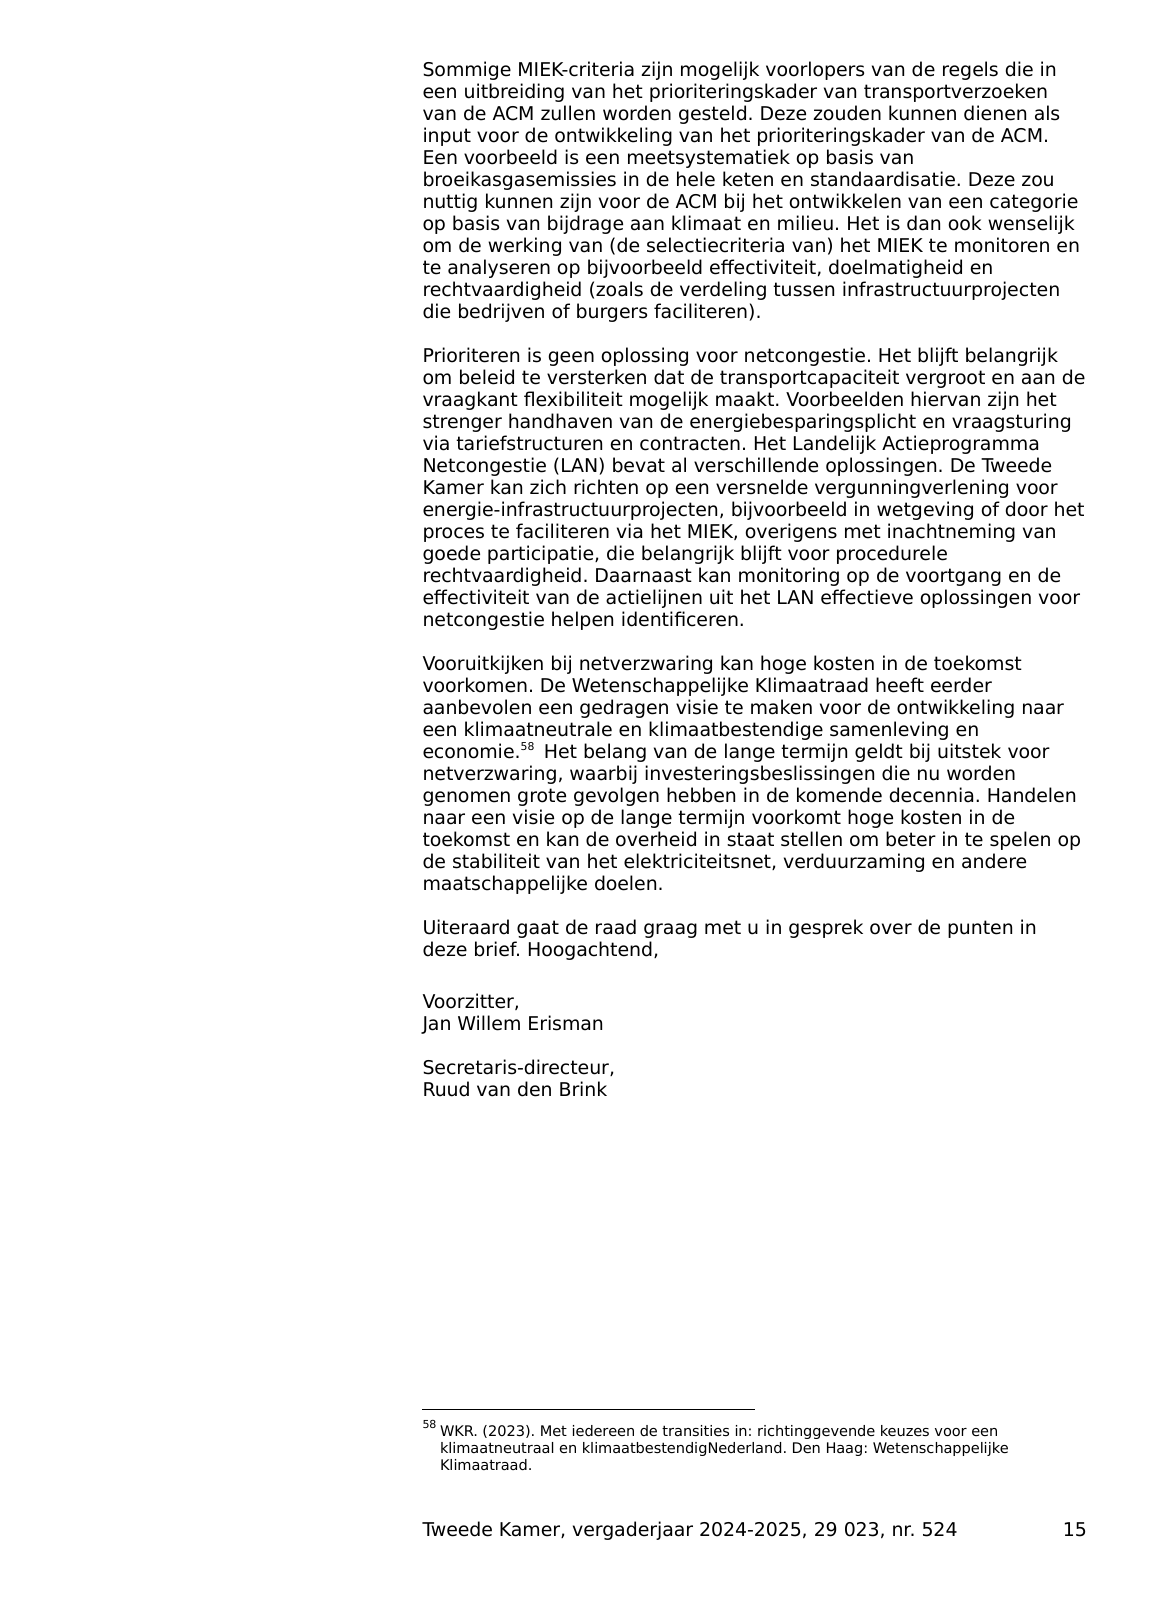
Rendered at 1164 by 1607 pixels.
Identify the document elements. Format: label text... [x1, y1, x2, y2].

text Vooruitkijken bij netverzwaring kan hoge kosten in de toekomst voorkomen. De Wetenschappelijke Klimaatraad heeft eerder aanbevolen een gedragen visie te maken voor de ontwikkeling naar een klimaatneutrale en klimaatbestendige samenleving en economie. Het belang van de lange termijn geldt bij uitstek voor netverzwaring, waarbij investeringsbeslissingen die nu worden genomen grote gevolgen hebben in de komende decennia. Handelen naar een visie op de lange termijn voorkomt hoge kosten in de toekomst en kan de overheid in staat stellen om beter in te spelen op de stabiliteit van het elektriciteitsnet, verduurzaming en andere maatschappelijke doelen. [422, 653, 1087, 895]
text Uiteraard gaat de raad graag met u in gesprek over de punten in deze brief. Hoogachtend, [422, 917, 1087, 961]
text Voorzitter, Jan Willem Erisman [422, 991, 1087, 1035]
text WKR. (2023). Met iedereen de transities in: richtinggevende keuzes voor een klimaatneutraal en klimaatbestendigNederland. Den Haag: Wetenschappelijke Klimaatraad. [422, 1418, 1087, 1474]
text Sommige MIEK-criteria zijn mogelijk voorlopers van de regels die in een uitbreiding van het prioriteringskader van transportverzoeken van de ACM zullen worden gesteld. Deze zouden kunnen dienen als input voor de ontwikkeling van het prioriteringskader van de ACM. Een voorbeeld is een meetsystematiek op basis van broeikasgasemissies in de hele keten en standaardisatie. Deze zou nuttig kunnen zijn voor de ACM bij het ontwikkelen van een categorie op basis van bijdrage aan klimaat en milieu. Het is dan ook wenselijk om de werking van (de selectiecriteria van) het MIEK te monitoren en te analyseren op bijvoorbeeld effectiviteit, doelmatigheid en rechtvaardigheid (zoals de verdeling tussen infrastructuurprojecten die bedrijven of burgers faciliteren). [422, 59, 1087, 323]
text Prioriteren is geen oplossing voor netcongestie. Het blijft belangrijk om beleid te versterken dat de transportcapaciteit vergroot en aan de vraagkant flexibiliteit mogelijk maakt. Voorbeelden hiervan zijn het strenger handhaven van de energiebesparingsplicht en vraagsturing via tariefstructuren en contracten. Het Landelijk Actieprogramma Netcongestie (LAN) bevat al verschillende oplossingen. De Tweede Kamer kan zich richten op een versnelde vergunningverlening voor energie-infrastructuurprojecten, bijvoorbeeld in wetgeving of door het proces te faciliteren via het MIEK, overigens met inachtneming van goede participatie, die belangrijk blijft voor procedurele rechtvaardigheid. Daarnaast kan monitoring op de voortgang en de effectiviteit van de actielijnen uit het LAN effectieve oplossingen voor netcongestie helpen identificeren. [422, 345, 1087, 631]
text Secretaris-directeur, Ruud van den Brink [422, 1057, 1087, 1101]
